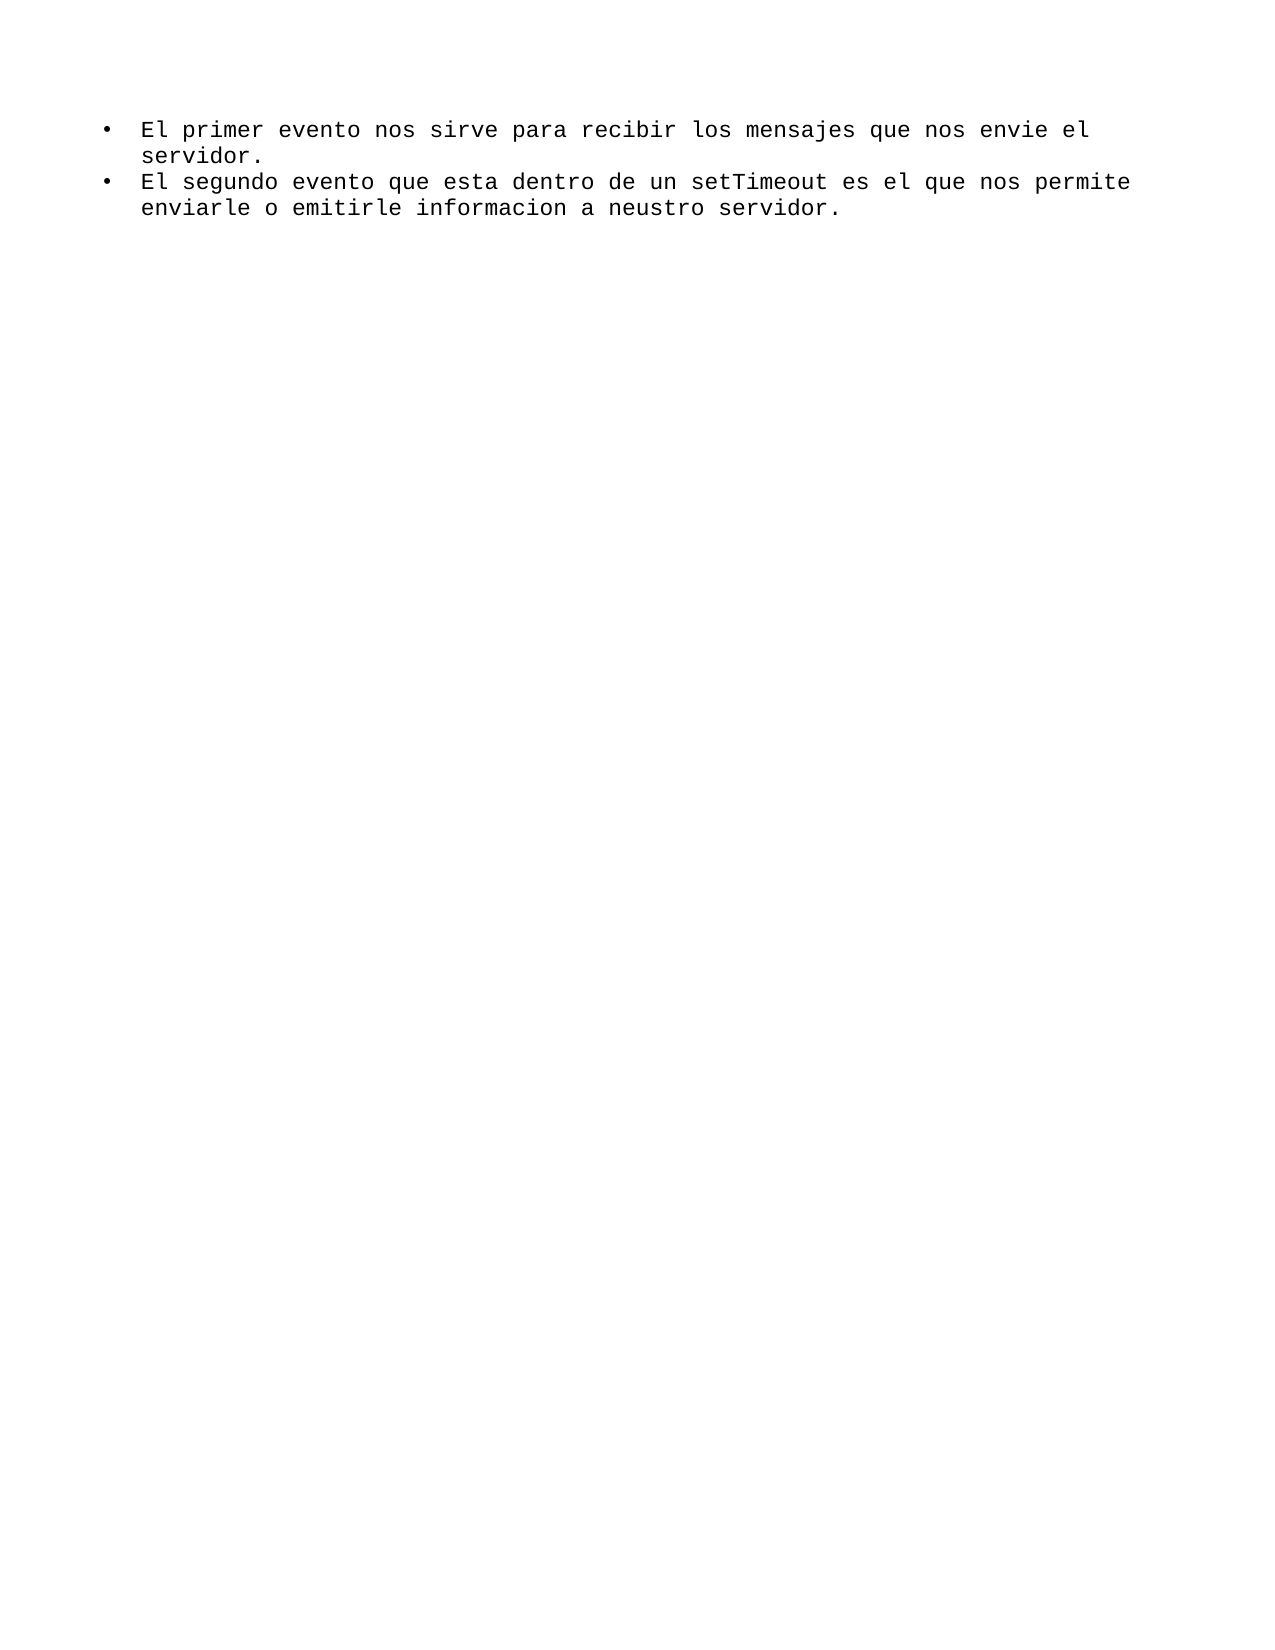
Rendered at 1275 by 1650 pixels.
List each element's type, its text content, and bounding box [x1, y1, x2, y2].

list El segundo evento que esta dentro de un setTimeout es el que nos permite enviarle o emitirle informacion a neustro servidor. [103, 170, 1217, 222]
list El primer evento nos sirve para recibir los mensajes que nos envie el servidor. [103, 118, 1217, 170]
